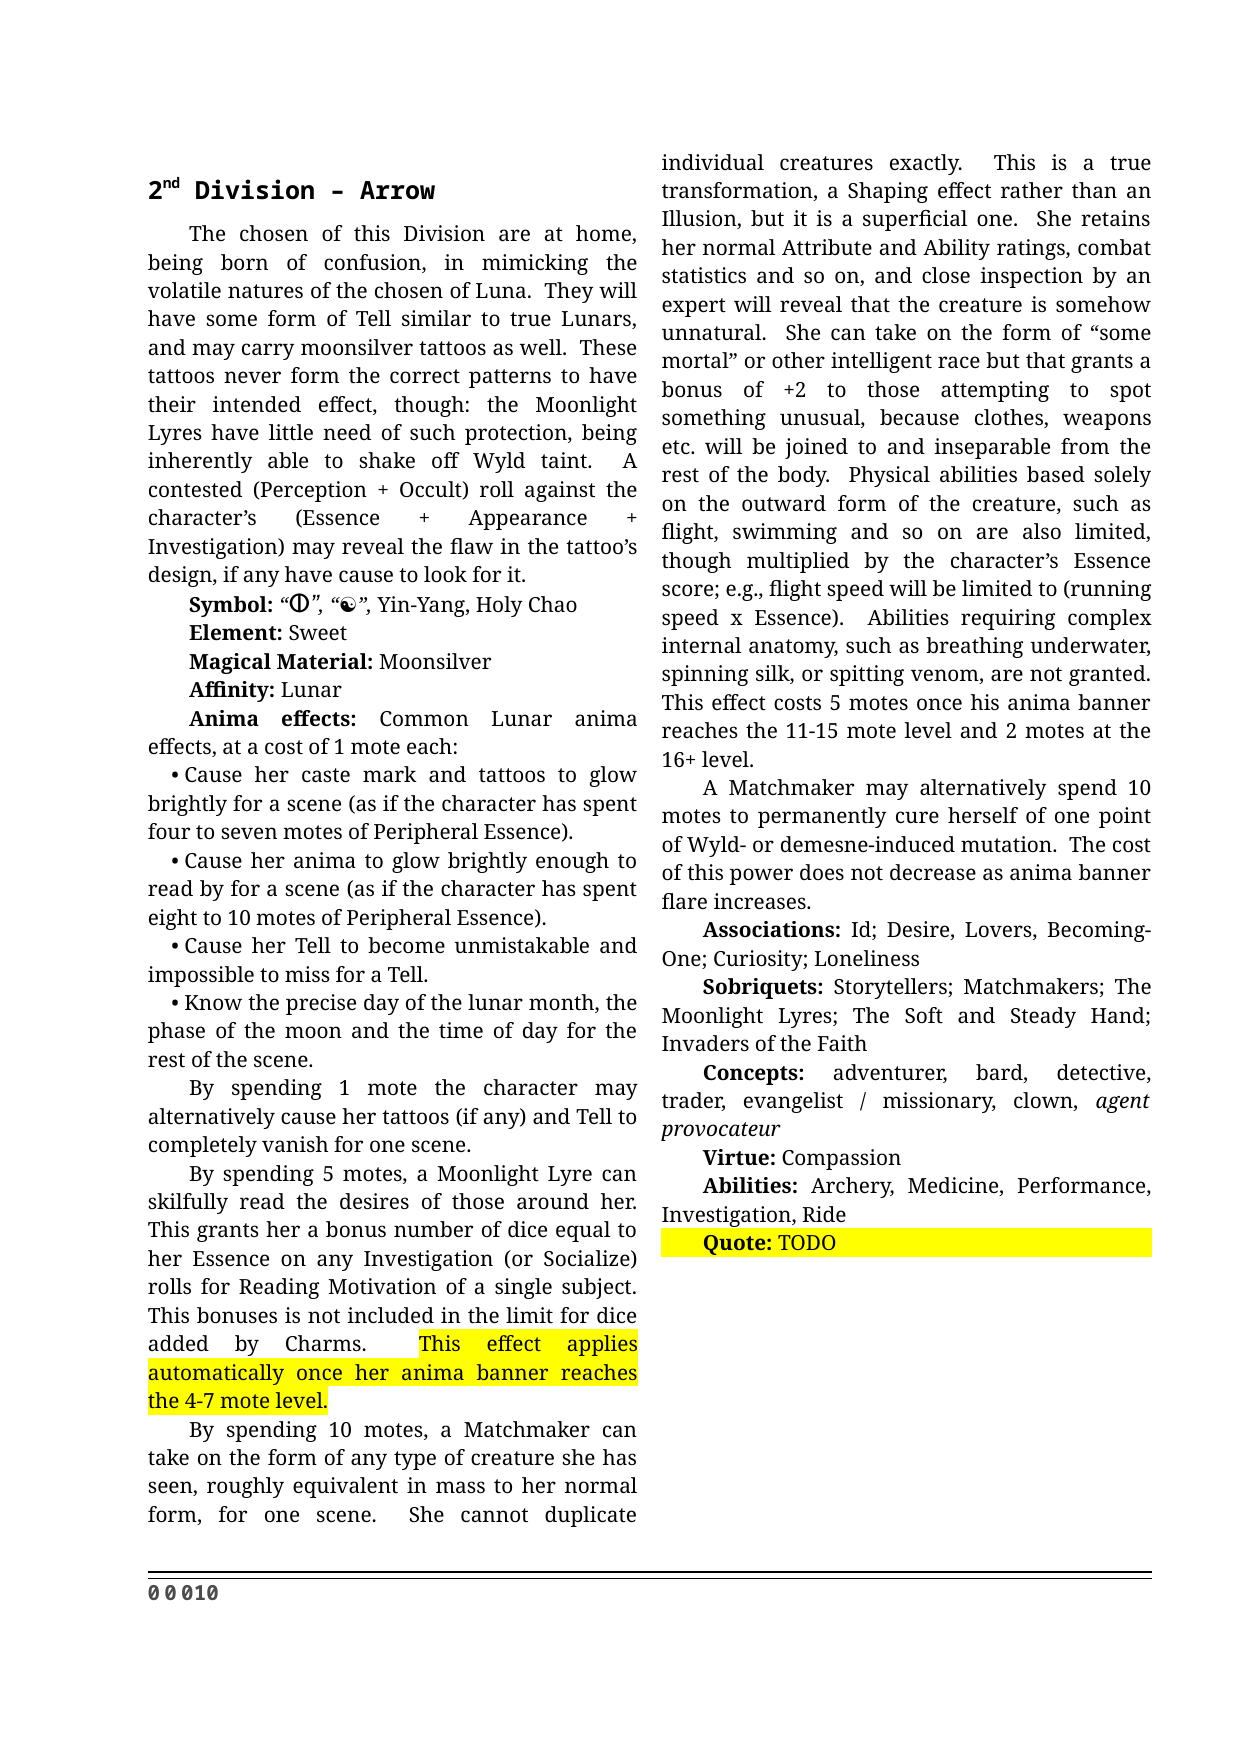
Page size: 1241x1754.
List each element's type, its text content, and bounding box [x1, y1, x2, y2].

text By spending 1 mote the character may alternatively cause her tattoos (if any) and Tell to completely vanish for one scene. [148, 1073, 638, 1159]
text A Matchmaker may alternatively spend 10 motes to permanently cure herself of one point of Wyld- or demesne-induced mutation. The cost of this power does not decrease as anima banner flare increases. [661, 773, 1152, 915]
text Abilities: Archery, Medicine, Performance, Investigation, Ride [661, 1171, 1152, 1228]
list Cause her anima to glow brightly enough to read by for a scene (as if the character has spent eight to 10 motes of Peripheral Essence). [148, 846, 638, 931]
text By spending 5 motes, a Moonlight Lyre can skilfully read the desires of those around her. This grants her a bonus number of dice equal to her Essence on any Investigation (or Socialize) rolls for Reading Motivation of a single subject. This bonuses is not included in the limit for dice added by Charms. This effect applies automatically once her anima banner reaches the 4-7 mote level. [148, 1159, 638, 1415]
text Magical Material: Moonsilver [148, 647, 638, 675]
text Symbol: “ⵀ”, “☯”, Yin-Yang, Holy Chao [148, 589, 638, 618]
text Associations: Id; Desire, Lovers, Becoming-One; Curiosity; Loneliness [661, 915, 1152, 972]
text By spending 10 motes, a Matchmaker can take on the form of any type of creature she has seen, roughly equivalent in mass to her normal form, for one scene. She cannot duplicate [148, 1415, 638, 1528]
text Concepts: adventurer, bard, detective, trader, evangelist / missionary, clown, agent provocateur [661, 1058, 1152, 1143]
text Quote: TODO [661, 1228, 1152, 1257]
text Affinity: Lunar [148, 675, 638, 704]
text Element: Sweet [148, 618, 638, 647]
list Cause her Tell to become unmistakable and impossible to miss for a Tell. [148, 931, 638, 988]
subtitle 2nd Division – Arrow [148, 173, 638, 207]
list Cause her caste mark and tattoos to glow brightly for a scene (as if the character has spent four to seven motes of Peripheral Essence). [148, 761, 638, 846]
text The chosen of this Division are at home, being born of confusion, in mimicking the volatile natures of the chosen of Luna. They will have some form of Tell similar to true Lunars, and may carry moonsilver tattoos as well. These tattoos never form the correct patterns to have their intended effect, though: the Moonlight Lyres have little need of such protection, being inherently able to shake off Wyld taint. A contested (Perception + Occult) roll against the character’s (Essence + Appearance + Investigation) may reveal the flaw in the tattoo’s design, if any have cause to look for it. [148, 219, 638, 589]
text Anima effects: Common Lunar anima effects, at a cost of 1 mote each: [148, 704, 638, 761]
text Sobriquets: Storytellers; Matchmakers; The Moonlight Lyres; The Soft and Steady Hand; Invaders of the Faith [661, 972, 1152, 1058]
list Know the precise day of the lunar month, the phase of the moon and the time of day for the rest of the scene. [148, 988, 638, 1073]
text Virtue: Compassion [661, 1143, 1152, 1171]
text individual creatures exactly. This is a true transformation, a Shaping effect rather than an Illusion, but it is a superficial one. She retains her normal Attribute and Ability ratings, combat statistics and so on, and close inspection by an expert will reveal that the creature is somehow unnatural. She can take on the form of “some mortal” or other intelligent race but that grants a bonus of +2 to those attempting to spot something unusual, because clothes, weapons etc. will be joined to and inseparable from the rest of the body. Physical abilities based solely on the outward form of the creature, such as flight, swimming and so on are also limited, though multiplied by the character’s Essence score; e.g., flight speed will be limited to (running speed x Essence). Abilities requiring complex internal anatomy, such as breathing underwater, spinning silk, or spitting venom, are not granted. This effect costs 5 motes once his anima banner reaches the 11-15 mote level and 2 motes at the 16+ level. [661, 148, 1152, 773]
